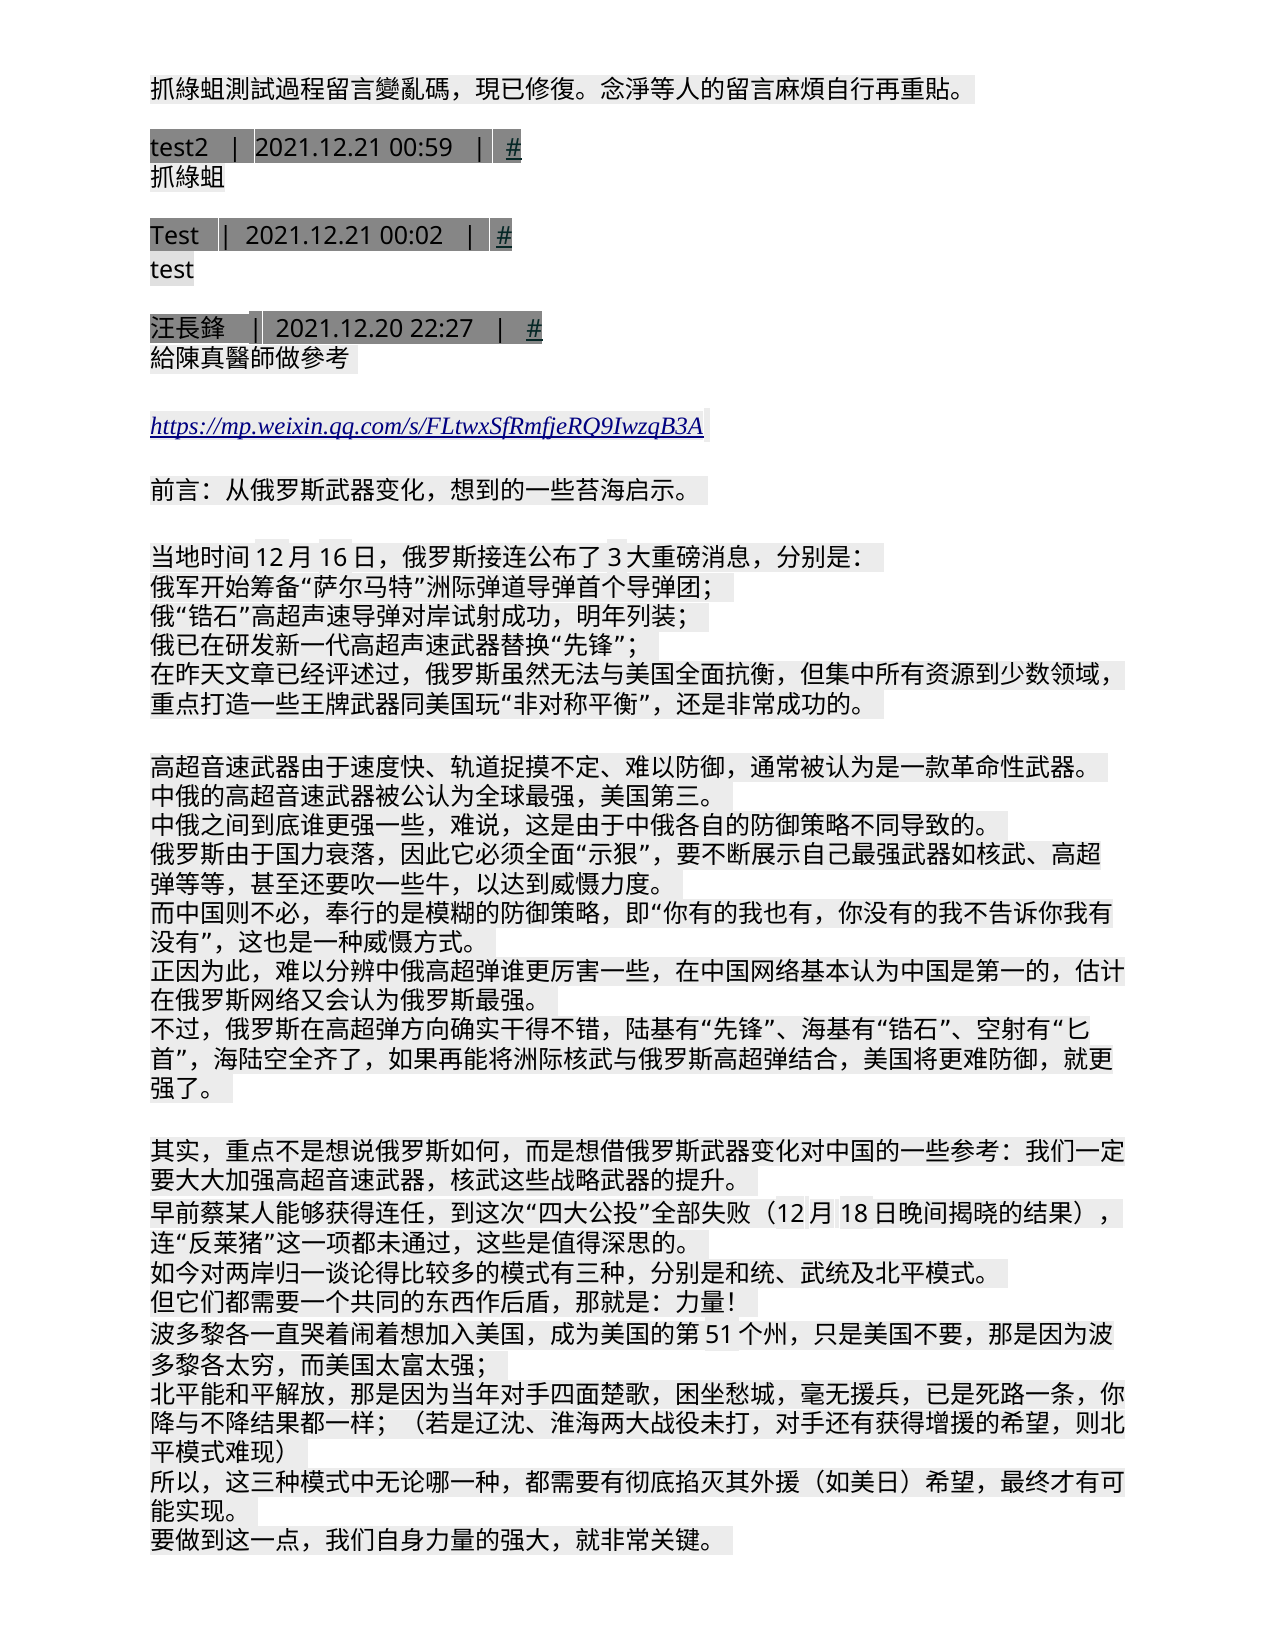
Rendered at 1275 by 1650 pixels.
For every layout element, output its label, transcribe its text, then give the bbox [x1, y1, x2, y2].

text 抓綠蛆 [150, 163, 1125, 192]
text test [150, 251, 1125, 286]
text 汪長鋒 | 2021.12.20 22:27 | # [150, 311, 1125, 344]
text Test | 2021.12.21 00:02 | # [150, 217, 1125, 251]
text 給陳真醫師做參考 https://mp.weixin.qq.com/s/FLtwxSfRmfjeRQ9IwzqB3A 前言：从俄罗斯武器变化，想到的一些苔海启示。 当地时间12月16日，俄罗斯接连公布了3大重磅消息，分别是： 俄军开始筹备“萨尔马特”洲际弹道导弹首个导弹团； 俄“锆石”高超声速导弹对岸试射成功，明年列装； 俄已在研发新一代高超声速武器替换“先锋”； 在昨天文章已经评述过，俄罗斯虽然无法与美国全面抗衡，但集中所有资源到少数领域，重点打造一些王牌武器同美国玩“非对称平衡”，还是非常成功的。 高超音速武器由于速度快、轨道捉摸不定、难以防御，通常被认为是一款革命性武器。 中俄的高超音速武器被公认为全球最强，美国第三。 中俄之间到底谁更强一些，难说，这是由于中俄各自的防御策略不同导致的。 俄罗斯由于国力衰落，因此它必须全面“示狠”，要不断展示自己最强武器如核武、高超弹等等，甚至还要吹一些牛，以达到威慑力度。 而中国则不必，奉行的是模糊的防御策略，即“你有的我也有，你没有的我不告诉你我有没有”，这也是一种威慑方式。 正因为此，难以分辨中俄高超弹谁更厉害一些，在中国网络基本认为中国是第一的，估计在俄罗斯网络又会认为俄罗斯最强。 不过，俄罗斯在高超弹方向确实干得不错，陆基有“先锋”、海基有“锆石”、空射有“匕首”，海陆空全齐了，如果再能将洲际核武与俄罗斯高超弹结合，美国将更难防御，就更强了。 其实，重点不是想说俄罗斯如何，而是想借俄罗斯武器变化对中国的一些参考：我们一定要大大加强高超音速武器，核武这些战略武器的提升。 早前蔡某人能够获得连任，到这次“四大公投”全部失败（12月18日晚间揭晓的结果）， 连“反莱猪”这一项都未通过，这些是值得深思的。 如今对两岸归一谈论得比较多的模式有三种，分别是和统、武统及北平模式。 但它们都需要一个共同的东西作后盾，那就是：力量！ 波多黎各一直哭着闹着想加入美国，成为美国的第51个州，只是美国不要，那是因为波多黎各太穷，而美国太富太强； 北平能和平解放，那是因为当年对手四面楚歌，困坐愁城，毫无援兵，已是死路一条，你降与不降结果都一样；（若是辽沈、淮海两大战役未打，对手还有获得增援的希望，则北平模式难现） 所以，这三种模式中无论哪一种，都需要有彻底掐灭其外援（如美日）希望，最终才有可能实现。 要做到这一点，我们自身力量的强大，就非常关键。 [150, 344, 1125, 1555]
text test2 | 2021.12.21 00:59 | # [150, 129, 1125, 163]
text 抓綠蛆測試過程留言變亂碼，現已修復。念淨等人的留言麻煩自行再重貼。 [150, 75, 1125, 104]
